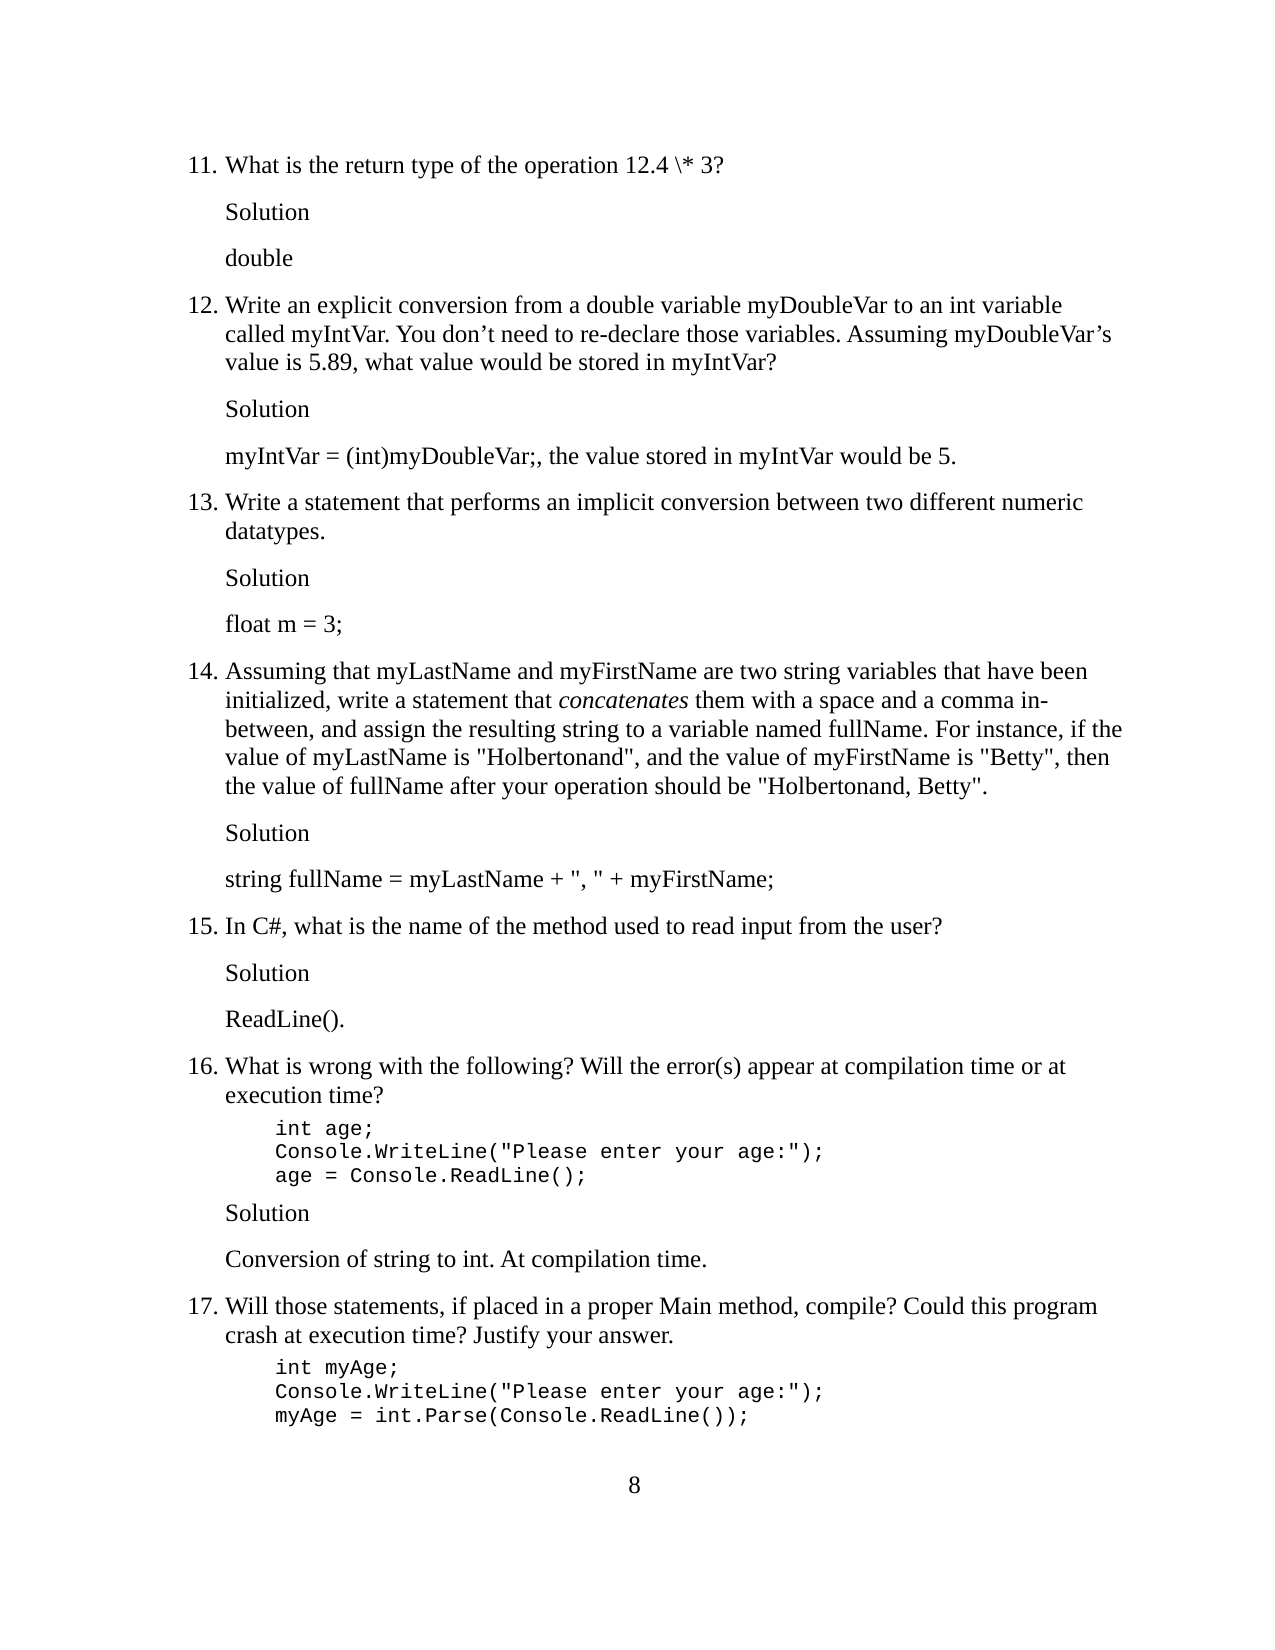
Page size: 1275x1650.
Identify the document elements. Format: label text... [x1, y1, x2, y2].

list Solution [187, 197, 1125, 225]
list int myAge; [187, 1357, 1125, 1381]
list myAge = int.Parse(Console.ReadLine()); [187, 1405, 1125, 1428]
list Console.WriteLine("Please enter your age:"); [187, 1381, 1125, 1405]
list Will those statements, if placed in a proper Main method, compile? Could this program crash at execution time? Justify your answer. [187, 1291, 1125, 1348]
list int age; [187, 1118, 1125, 1141]
list What is the return type of the operation 12.4 \* 3? [187, 150, 1125, 179]
list float m = 3; [187, 609, 1125, 638]
list Write an explicit conversion from a double variable myDoubleVar to an int variable called myIntVar. You don’t need to re-declare those variables. Assuming myDoubleVar’s value is 5.89, what value would be stored in myIntVar? [187, 290, 1125, 376]
list ReadLine(). [187, 1004, 1125, 1033]
list Solution [187, 563, 1125, 592]
list myIntVar = (int)myDoubleVar;, the value stored in myIntVar would be 5. [187, 441, 1125, 469]
list string fullName = myLastName + ", " + myFirstName; [187, 864, 1125, 893]
list Solution [187, 1198, 1125, 1226]
list Solution [187, 818, 1125, 847]
list double [187, 243, 1125, 272]
list Solution [187, 958, 1125, 987]
list Conversion of string to int. At compilation time. [187, 1244, 1125, 1273]
list Solution [187, 394, 1125, 423]
list Console.WriteLine("Please enter your age:"); [187, 1141, 1125, 1165]
list Assuming that myLastName and myFirstName are two string variables that have been initialized, write a statement that concatenates them with a space and a comma in-between, and assign the resulting string to a variable named fullName. For instance, if the value of myLastName is "Holbertonand", and the value of myFirstName is "Betty", then the value of fullName after your operation should be "Holbertonand, Betty". [187, 656, 1125, 800]
list Write a statement that performs an implicit conversion between two different numeric datatypes. [187, 487, 1125, 545]
list What is wrong with the following? Will the error(s) appear at compilation time or at execution time? [187, 1051, 1125, 1109]
list In C#, what is the name of the method used to read input from the user? [187, 911, 1125, 940]
list age = Console.ReadLine(); [187, 1165, 1125, 1189]
